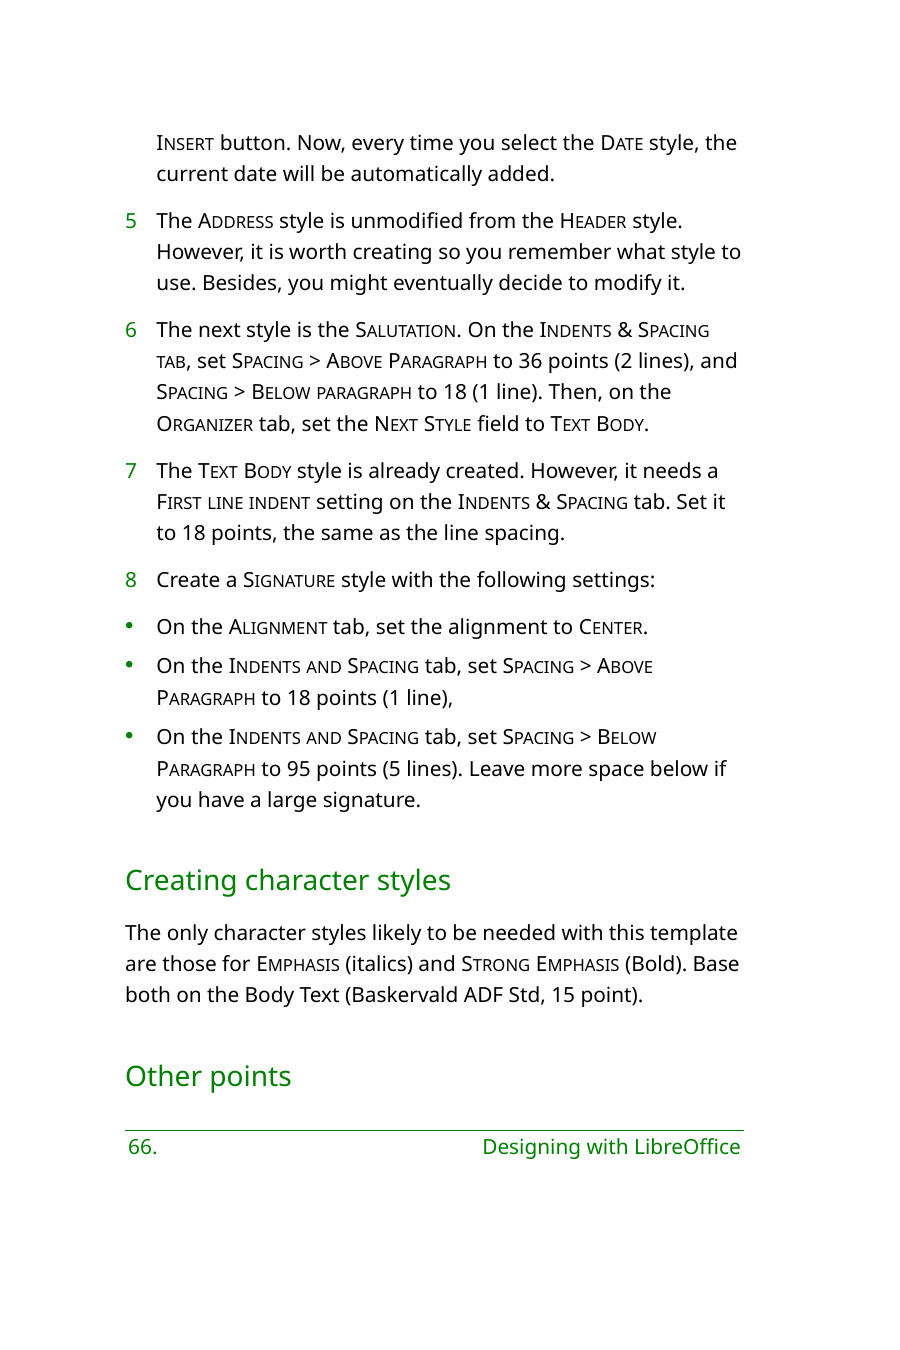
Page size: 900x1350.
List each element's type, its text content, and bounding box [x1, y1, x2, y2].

list The Text Body style is already created. However, it needs a First line indent setting on the Indents & Spacing tab. Set it to 18 points, the same as the line spacing. [125, 453, 744, 547]
subtitle Other points [125, 1056, 744, 1094]
subtitle Creating character styles [125, 860, 744, 899]
list On the Indents and Spacing tab, set Spacing > Above Paragraph to 18 points (1 line), [125, 649, 744, 711]
text The only character styles likely to be needed with this template are those for Emphasis (italics) and Strong Emphasis (Bold). Base both on the Body Text (Baskervald ADF Std, 15 point). [125, 915, 744, 1009]
list Insert button. Now, every time you select the Date style, the current date will be automatically added. [125, 125, 744, 187]
list The next style is the Salutation. On the Indents & Spacing tab, set Spacing > Above Paragraph to 36 points (2 lines), and Spacing > Below paragraph to 18 (1 line). Then, on the Organizer tab, set the Next Style field to Text Body. [125, 312, 744, 437]
list On the Alignment tab, set the alignment to Center. [125, 609, 744, 641]
list The Address style is unmodified from the Header style. However, it is worth creating so you remember what style to use. Besides, you might eventually decide to modify it. [125, 203, 744, 297]
list Create a Signature style with the following settings: [125, 562, 744, 594]
list On the Indents and Spacing tab, set Spacing > Below Paragraph to 95 points (5 lines). Leave more space below if you have a large signature. [125, 720, 744, 813]
